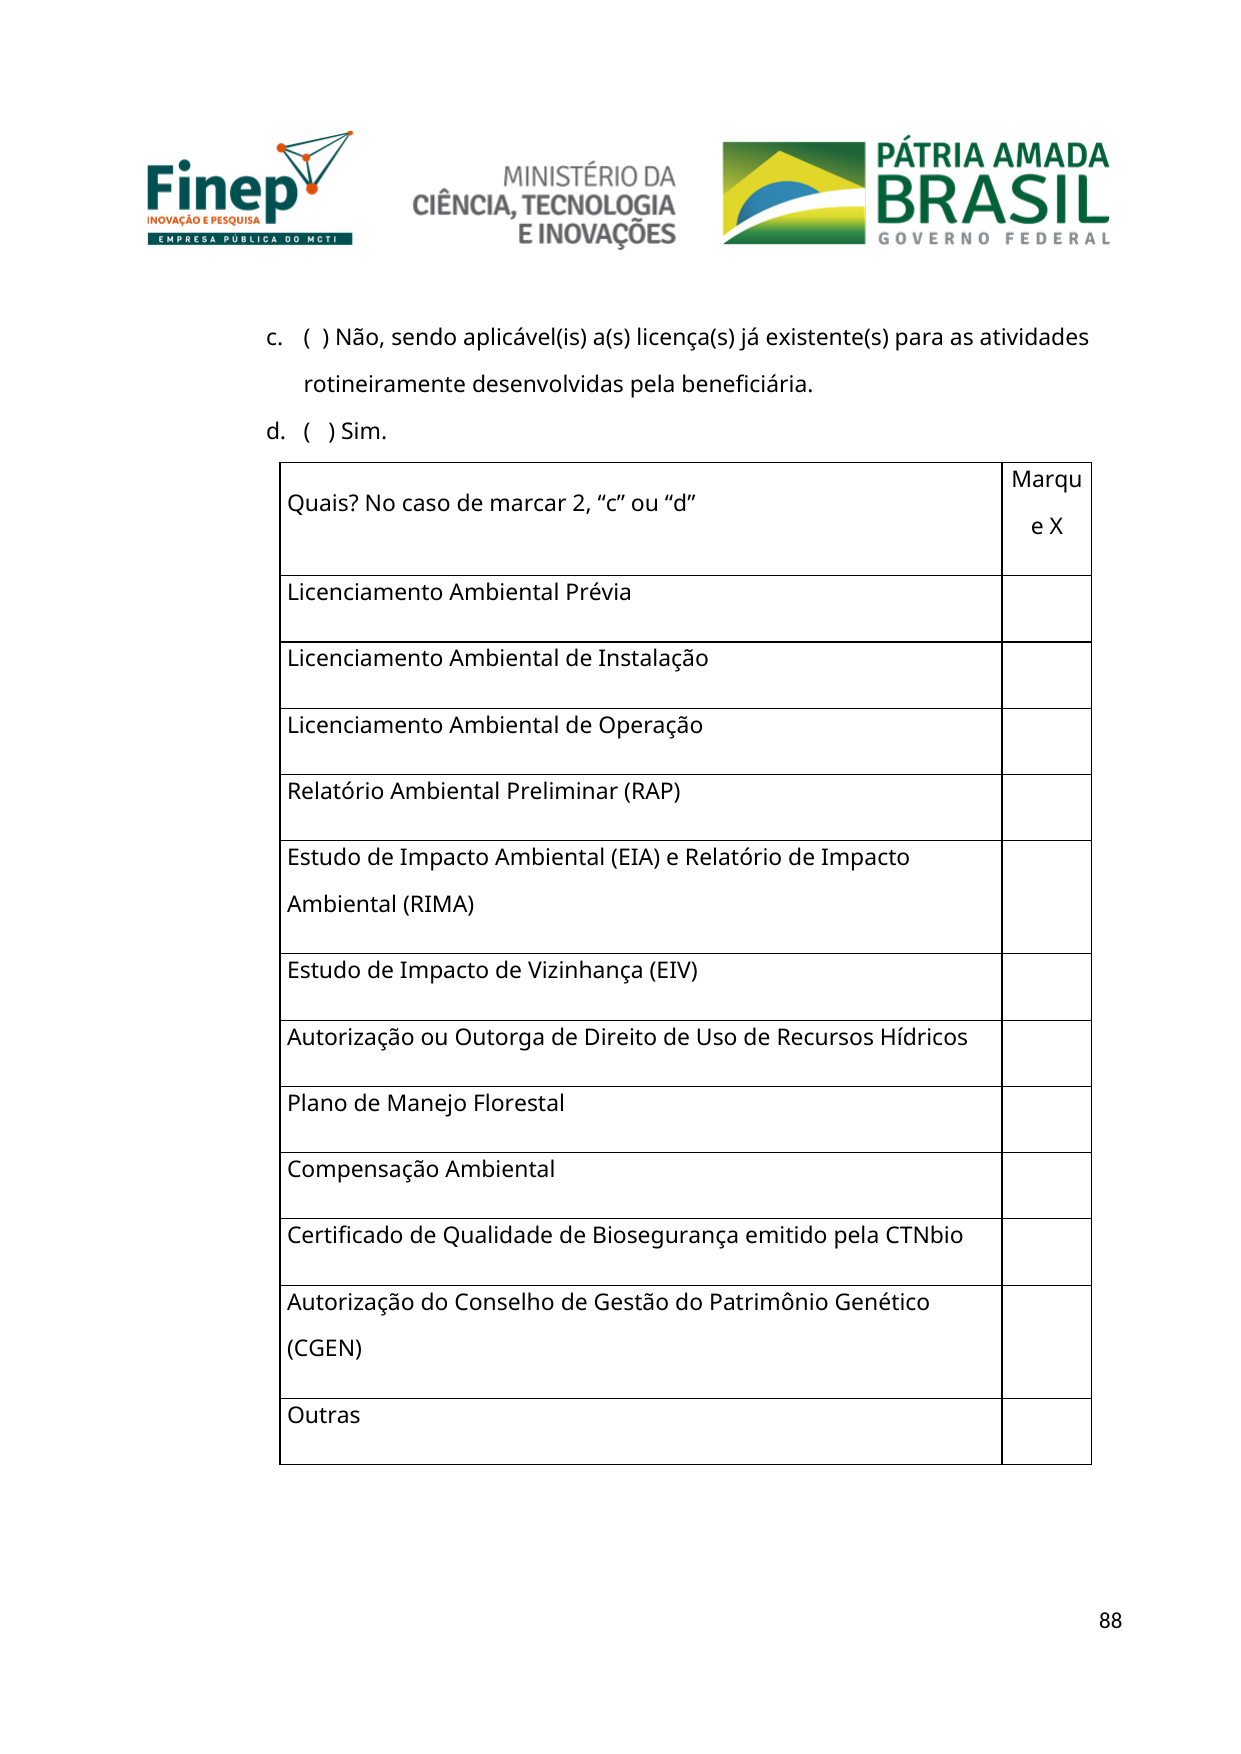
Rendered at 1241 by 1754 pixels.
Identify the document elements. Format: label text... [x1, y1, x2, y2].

table_cell [1003, 1286, 1091, 1398]
table_header Marque X [1003, 463, 1091, 575]
table_cell Estudo de Impacto de Vizinhança (EIV) [281, 954, 1001, 1019]
table_header Quais? No caso de marcar 2, “c” ou “d” [281, 463, 1001, 575]
table_cell Licenciamento Ambiental Prévia [281, 576, 1001, 641]
table_cell [1003, 1219, 1091, 1284]
table_cell [1003, 841, 1091, 953]
table_cell Plano de Manejo Florestal [281, 1087, 1001, 1152]
table_cell [1003, 1021, 1091, 1086]
list ( ) Sim. [266, 415, 1122, 446]
table_cell Estudo de Impacto Ambiental (EIA) e Relatório de Impacto Ambiental (RIMA) [281, 841, 1001, 953]
table_cell Outras [281, 1399, 1001, 1464]
table_cell Licenciamento Ambiental de Instalação [281, 643, 1001, 708]
table_cell [1003, 709, 1091, 774]
table_cell [1003, 1153, 1091, 1218]
list ( ) Não, sendo aplicável(is) a(s) licença(s) já existente(s) para as atividades rotineiramente desenvolvidas pela beneficiária. [266, 321, 1122, 399]
table_cell [1003, 643, 1091, 708]
table_cell [1003, 1087, 1091, 1152]
table_cell Licenciamento Ambiental de Operação [281, 709, 1001, 774]
table_cell Certificado de Qualidade de Biosegurança emitido pela CTNbio [281, 1219, 1001, 1284]
table_cell Relatório Ambiental Preliminar (RAP) [281, 775, 1001, 840]
table_cell [1003, 576, 1091, 641]
table_cell Autorização do Conselho de Gestão do Patrimônio Genético (CGEN) [281, 1286, 1001, 1398]
table_cell Compensação Ambiental [281, 1153, 1001, 1218]
table_cell [1003, 954, 1091, 1019]
table_cell Autorização ou Outorga de Direito de Uso de Recursos Hídricos [281, 1021, 1001, 1086]
table_cell [1003, 1399, 1091, 1464]
table_cell [1003, 775, 1091, 840]
